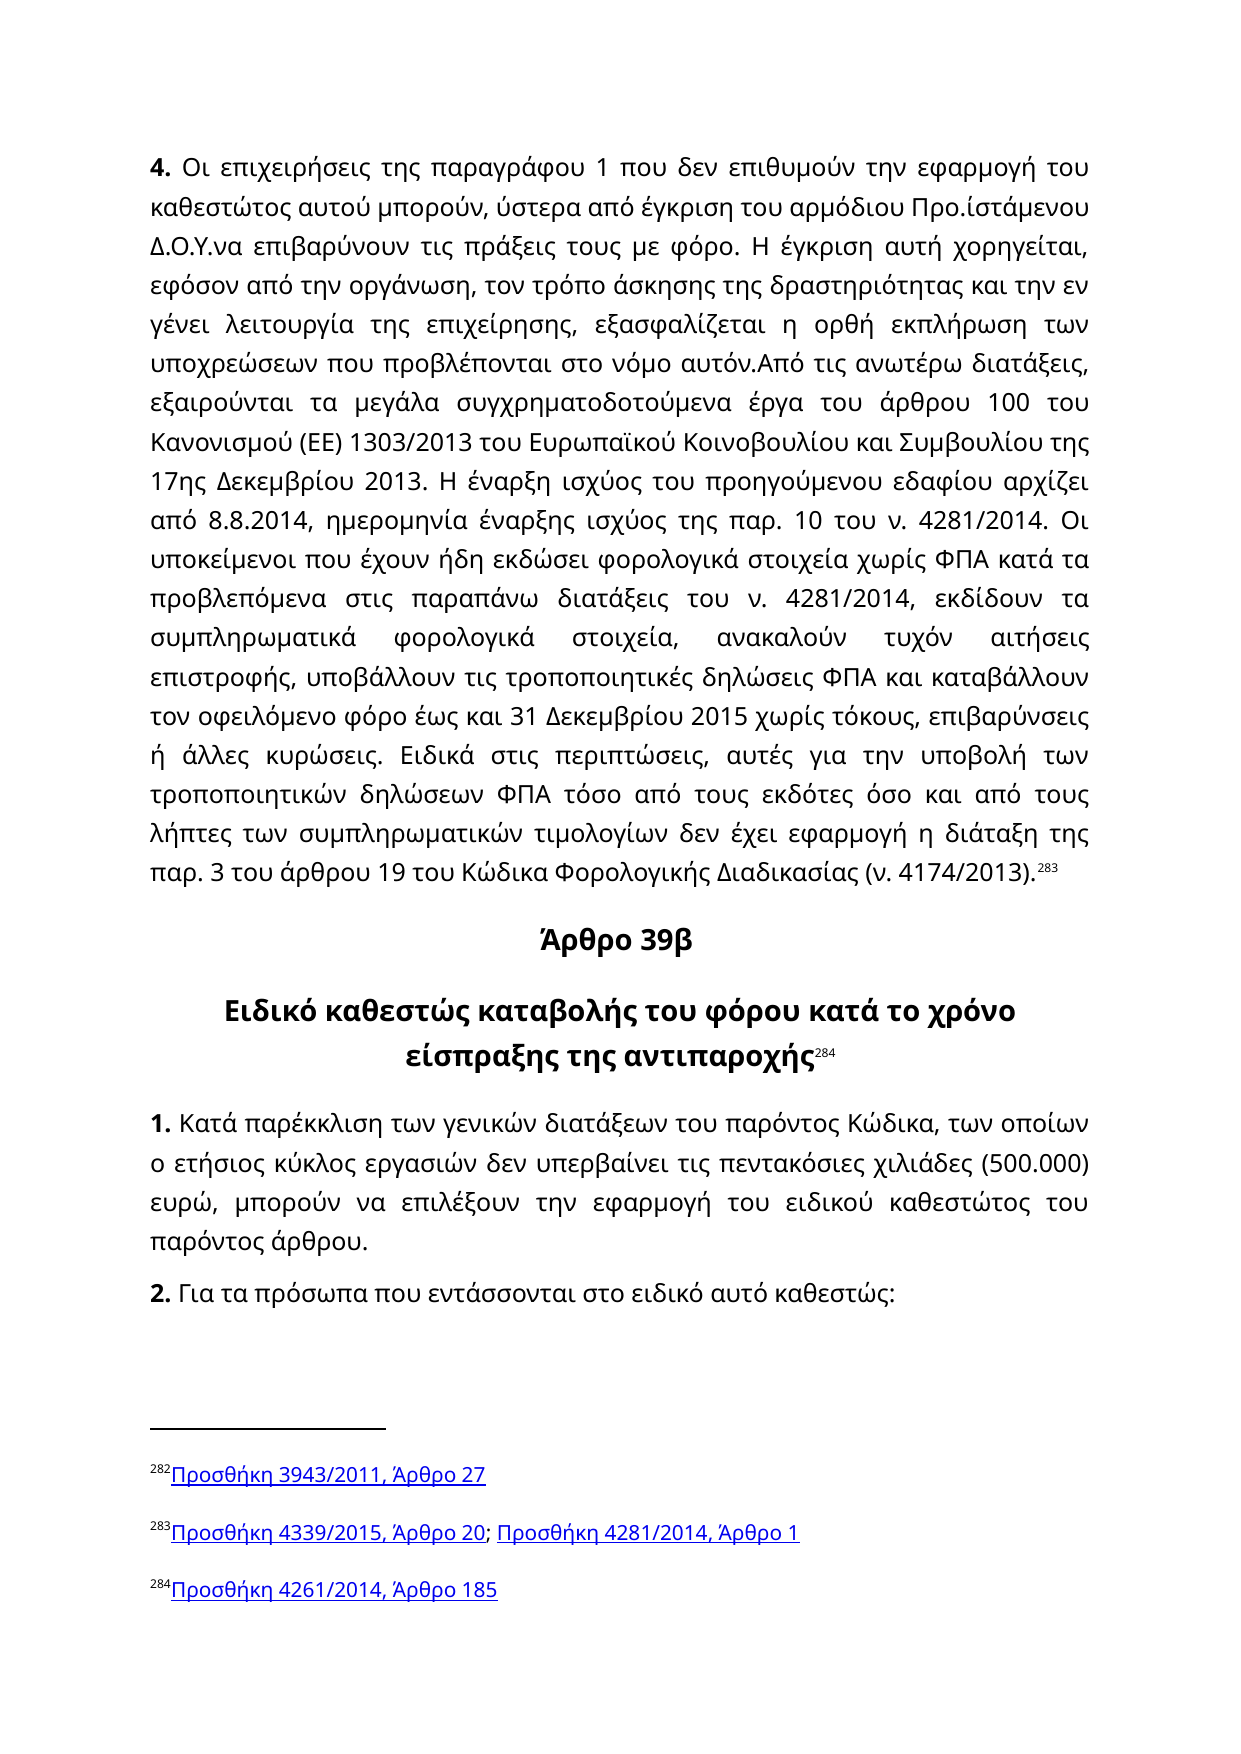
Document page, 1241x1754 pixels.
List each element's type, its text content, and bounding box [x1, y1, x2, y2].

subtitle Ειδικό καθεστώς καταβολής του φόρου κατά το χρόνο είσπραξης της αντιπαροχής [150, 990, 1090, 1075]
text 1. Κατά παρέκκλιση των γενικών διατάξεων του παρόντος Κώδικα, των οποίων ο ετήσιος κύκλος εργασιών δεν υπερβαίνει τις πεντακόσιες χιλιάδες (500.000) ευρώ, μπορούν να επιλέξουν την εφαρμογή του ειδικού καθεστώτος του παρόντος άρθρου. [150, 1106, 1090, 1258]
text Προσθήκη 3943/2011, Άρθρο 27 [150, 1460, 1090, 1489]
text 4. Οι επιχειρήσεις της παραγράφου 1 που δεν επιθυμούν την εφαρμογή του καθεστώτος αυτού μπορούν, ύστερα από έγκριση του αρμόδιου Προ.ίστάμενου Δ.Ο.Υ.να επιβαρύνουν τις πράξεις τους με φόρο. Η έγκριση αυτή χορηγείται, εφόσον από την οργάνωση, τον τρόπο άσκησης της δραστηριότητας και την εν γένει λειτουργία της επιχείρησης, εξασφαλίζεται η ορθή εκπλήρωση των υποχρεώσεων που προβλέπονται στο νόμο αυτόν.Από τις ανωτέρω διατάξεις, εξαιρούνται τα μεγάλα συγχρηματοδοτούμενα έργα του άρθρου 100 του Κανονισμού (ΕΕ) 1303/2013 του Ευρωπαϊκού Κοινοβουλίου και Συμβουλίου της 17ης Δεκεμβρίου 2013. Η έναρξη ισχύος του προηγούμενου εδαφίου αρχίζει από 8.8.2014, ημερομηνία έναρξης ισχύος της παρ. 10 του ν. 4281/2014. Οι υποκείμενοι που έχουν ήδη εκδώσει φορολογικά στοιχεία χωρίς ΦΠΑ κατά τα προβλεπόμενα στις παραπάνω διατάξεις του ν. 4281/2014, εκδίδουν τα συμπληρωματικά φορολογικά στοιχεία, ανακαλούν τυχόν αιτήσεις επιστροφής, υποβάλλουν τις τροποποιητικές δηλώσεις ΦΠΑ και καταβάλλουν τον οφειλόμενο φόρο έως και 31 Δεκεμβρίου 2015 χωρίς τόκους, επιβαρύνσεις ή άλλες κυρώσεις. Ειδικά στις περιπτώσεις, αυτές για την υποβολή των τροποποιητικών δηλώσεων ΦΠΑ τόσο από τους εκδότες όσο και από τους λήπτες των συμπληρωματικών τιμολογίων δεν έχει εφαρμογή η διάταξη της παρ. 3 του άρθρου 19 του Κώδικα Φορολογικής Διαδικασίας (ν. 4174/2013). [150, 150, 1090, 889]
text Προσθήκη 4339/2015, Άρθρο 20; Προσθήκη 4281/2014, Άρθρο 1 [150, 1518, 1090, 1546]
subtitle Άρθρο 39β [150, 919, 1090, 959]
text 2. Για τα πρόσωπα που εντάσσονται στο ειδικό αυτό καθεστώς: [150, 1275, 1090, 1309]
text Προσθήκη 4261/2014, Άρθρο 185 [150, 1576, 1090, 1604]
